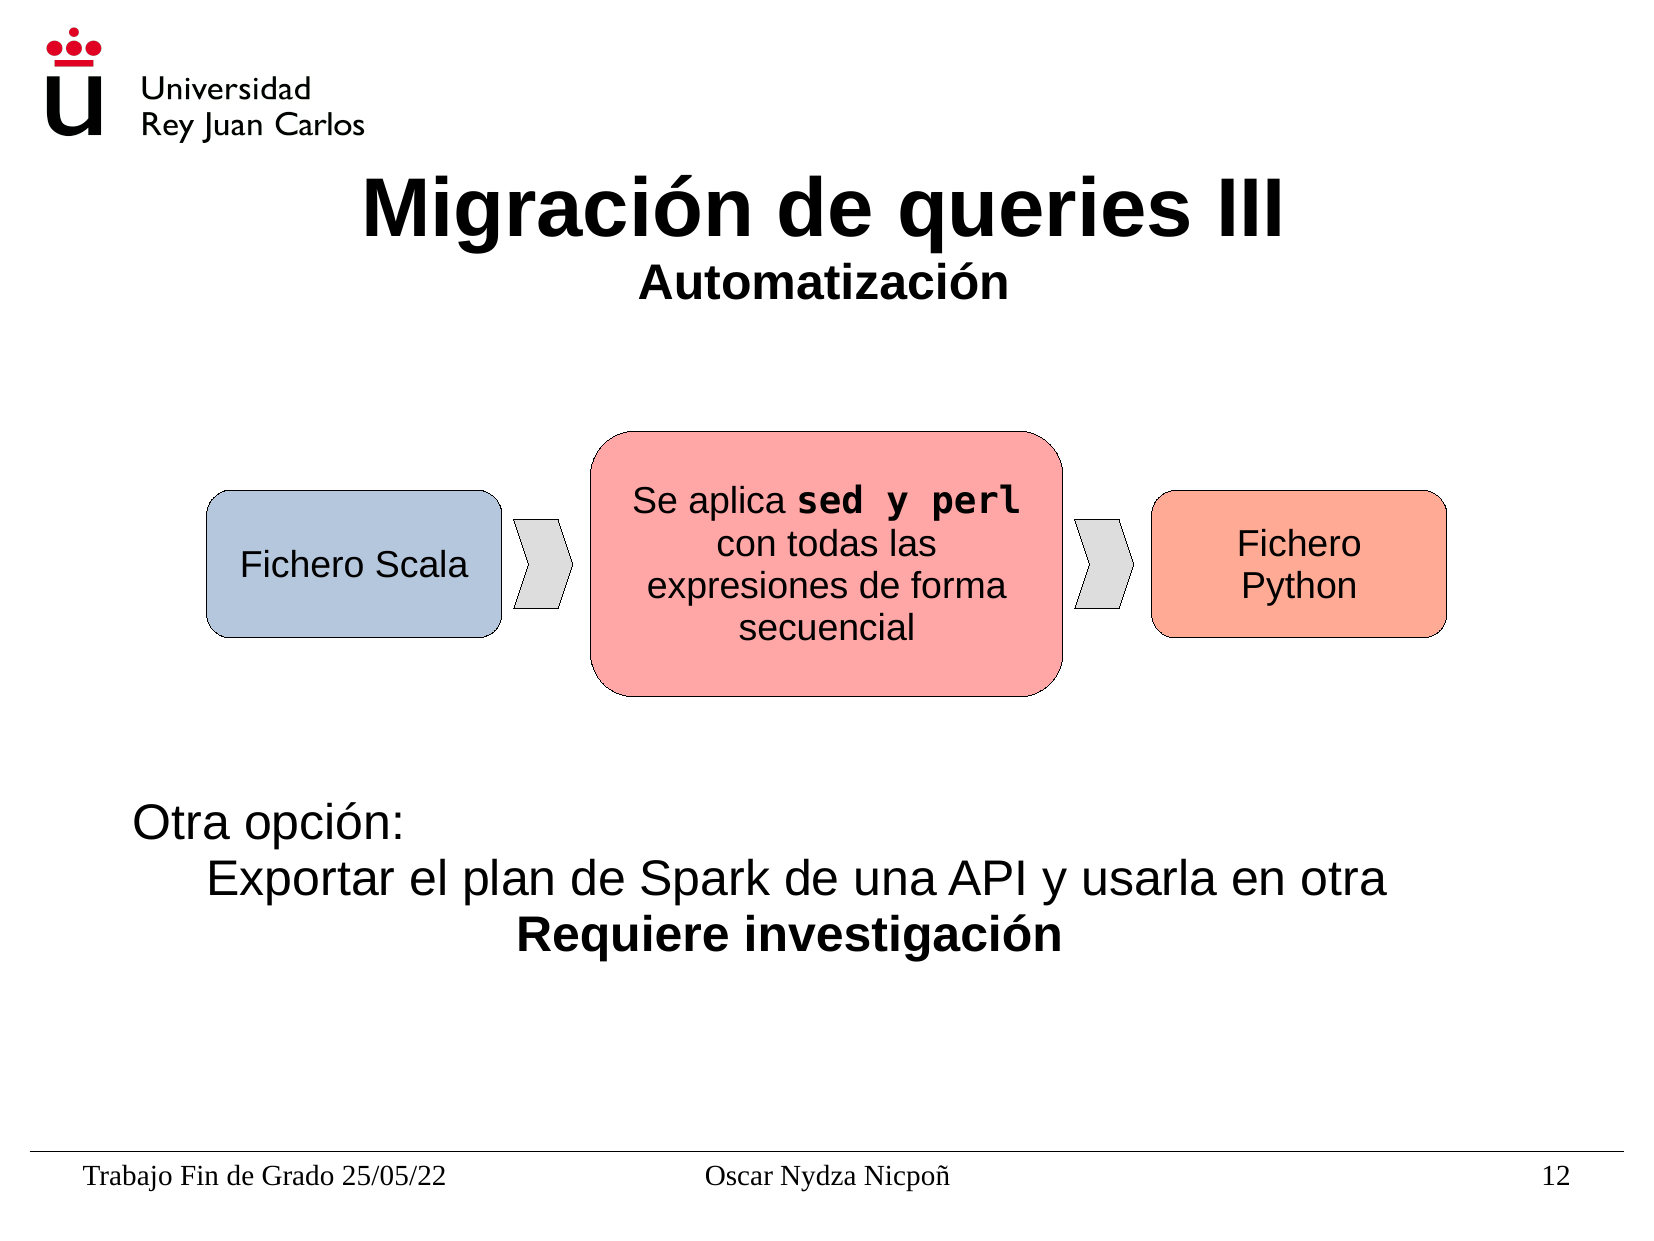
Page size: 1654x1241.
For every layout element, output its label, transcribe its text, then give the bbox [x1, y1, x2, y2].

title Migración de queries III Automatización [147, 132, 1501, 340]
text_box [1074, 519, 1134, 609]
text_box Fichero Scala [206, 490, 502, 638]
text_box Fichero Python [1151, 490, 1447, 638]
picture [42, 0, 367, 172]
text_box Se aplica sed y perl con todas las expresiones de forma secuencial [590, 431, 1063, 697]
text_box [513, 519, 573, 609]
text_box Otra opción: Exportar el plan de Spark de una API y usarla en otra Requiere investigación [118, 285, 1536, 1137]
